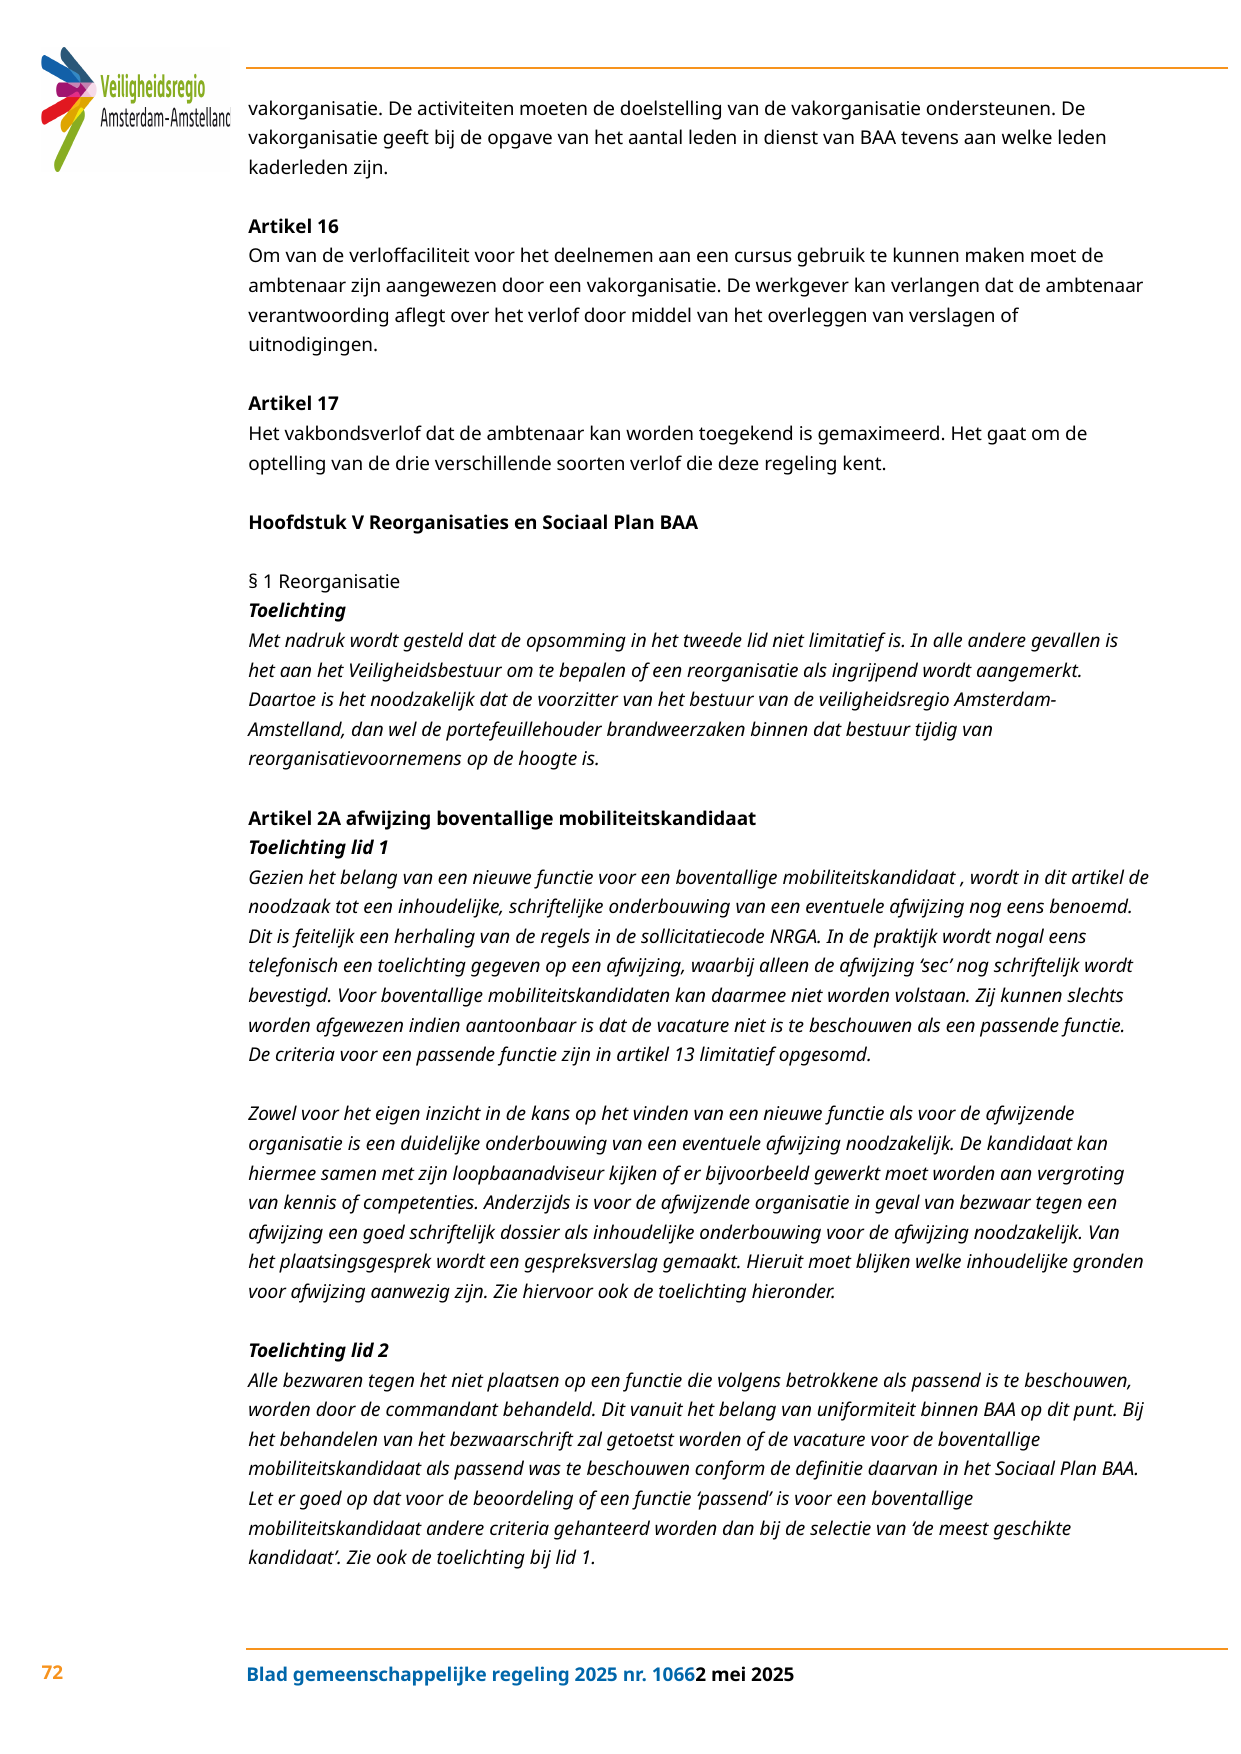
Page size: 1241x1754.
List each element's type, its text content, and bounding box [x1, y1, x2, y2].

text Om van de verloffaciliteit voor het deelnemen aan een cursus gebruik te kunnen maken moet de ambtenaar zijn aangewezen door een vakorganisatie. De werkgever kan verlangen dat de ambtenaar verantwoording aflegt over het verlof door middel van het overleggen van verslagen of uitnodigingen. [248, 243, 1152, 357]
text Zowel voor het eigen inzicht in de kans op het vinden van een nieuwe functie als voor de afwijzende organisatie is een duidelijke onderbouwing van een eventuele afwijzing noodzakelijk. De kandidaat kan hiermee samen met zijn loopbaanadviseur kijken of er bijvoorbeeld gewerkt moet worden aan vergroting van kennis of competenties. Anderzijds is voor de afwijzende organisatie in geval van bezwaar tegen een afwijzing een goed schriftelijk dossier als inhoudelijke onderbouwing voor de afwijzing noodzakelijk. Van het plaatsingsgesprek wordt een gespreksverslag gemaakt. Hieruit moet blijken welke inhoudelijke gronden voor afwijzing aanwezig zijn. Zie hiervoor ook de toelichting hieronder. [248, 1101, 1152, 1304]
text Artikel 17 [248, 391, 1152, 416]
text Toelichting [248, 598, 1152, 623]
text Toelichting lid 2 [248, 1337, 1152, 1363]
text Artikel 16 [248, 213, 1152, 239]
text Hoofdstuk V Reorganisaties en Sociaal Plan BAA [248, 509, 1152, 535]
picture [41, 47, 231, 172]
text Artikel 2A afwijzing boventallige mobiliteitskandidaat [248, 805, 1152, 831]
text Gezien het belang van een nieuwe functie voor een boventallige mobiliteitskandidaat , wordt in dit artikel de noodzaak tot een inhoudelijke, schriftelijke onderbouwing van een eventuele afwijzing nog eens benoemd. Dit is feitelijk een herhaling van de regels in de sollicitatiecode NRGA. In de praktijk wordt nogal eens telefonisch een toelichting gegeven op een afwijzing, waarbij alleen de afwijzing ‘sec’ nog schriftelijk wordt bevestigd. Voor boventallige mobiliteitskandidaten kan daarmee niet worden volstaan. Zij kunnen slechts worden afgewezen indien aantoonbaar is dat de vacature niet is te beschouwen als een passende functie. De criteria voor een passende functie zijn in artikel 13 limitatief opgesomd. [248, 864, 1152, 1067]
text Met nadruk wordt gesteld dat de opsomming in het tweede lid niet limitatief is. In alle andere gevallen is het aan het Veiligheidsbestuur om te bepalen of een reorganisatie als ingrijpend wordt aangemerkt. Daartoe is het noodzakelijk dat de voorzitter van het bestuur van de veiligheidsregio Amsterdam-Amstelland, dan wel de portefeuillehouder brandweerzaken binnen dat bestuur tijdig van reorganisatievoornemens op de hoogte is. [248, 627, 1152, 771]
text Toelichting lid 1 [248, 834, 1152, 860]
text Alle bezwaren tegen het niet plaatsen op een functie die volgens betrokkene als passend is te beschouwen, worden door de commandant behandeld. Dit vanuit het belang van uniformiteit binnen BAA op dit punt. Bij het behandelen van het bezwaarschrift zal getoetst worden of de vacature voor de boventallige mobiliteitskandidaat als passend was te beschouwen conform de definitie daarvan in het Sociaal Plan BAA. Let er goed op dat voor de beoordeling of een functie ‘passend’ is voor een boventallige mobiliteitskandidaat andere criteria gehanteerd worden dan bij de selectie van ‘de meest geschikte kandidaat’. Zie ook de toelichting bij lid 1. [248, 1367, 1152, 1570]
text Het vakbondsverlof dat de ambtenaar kan worden toegekend is gemaximeerd. Het gaat om de optelling van de drie verschillende soorten verlof die deze regeling kent. [248, 420, 1152, 476]
text § 1 Reorganisatie [248, 568, 1152, 594]
text vakorganisatie. De activiteiten moeten de doelstelling van de vakorganisatie ondersteunen. De vakorganisatie geeft bij de opgave van het aantal leden in dienst van BAA tevens aan welke leden kaderleden zijn. [248, 95, 1152, 180]
